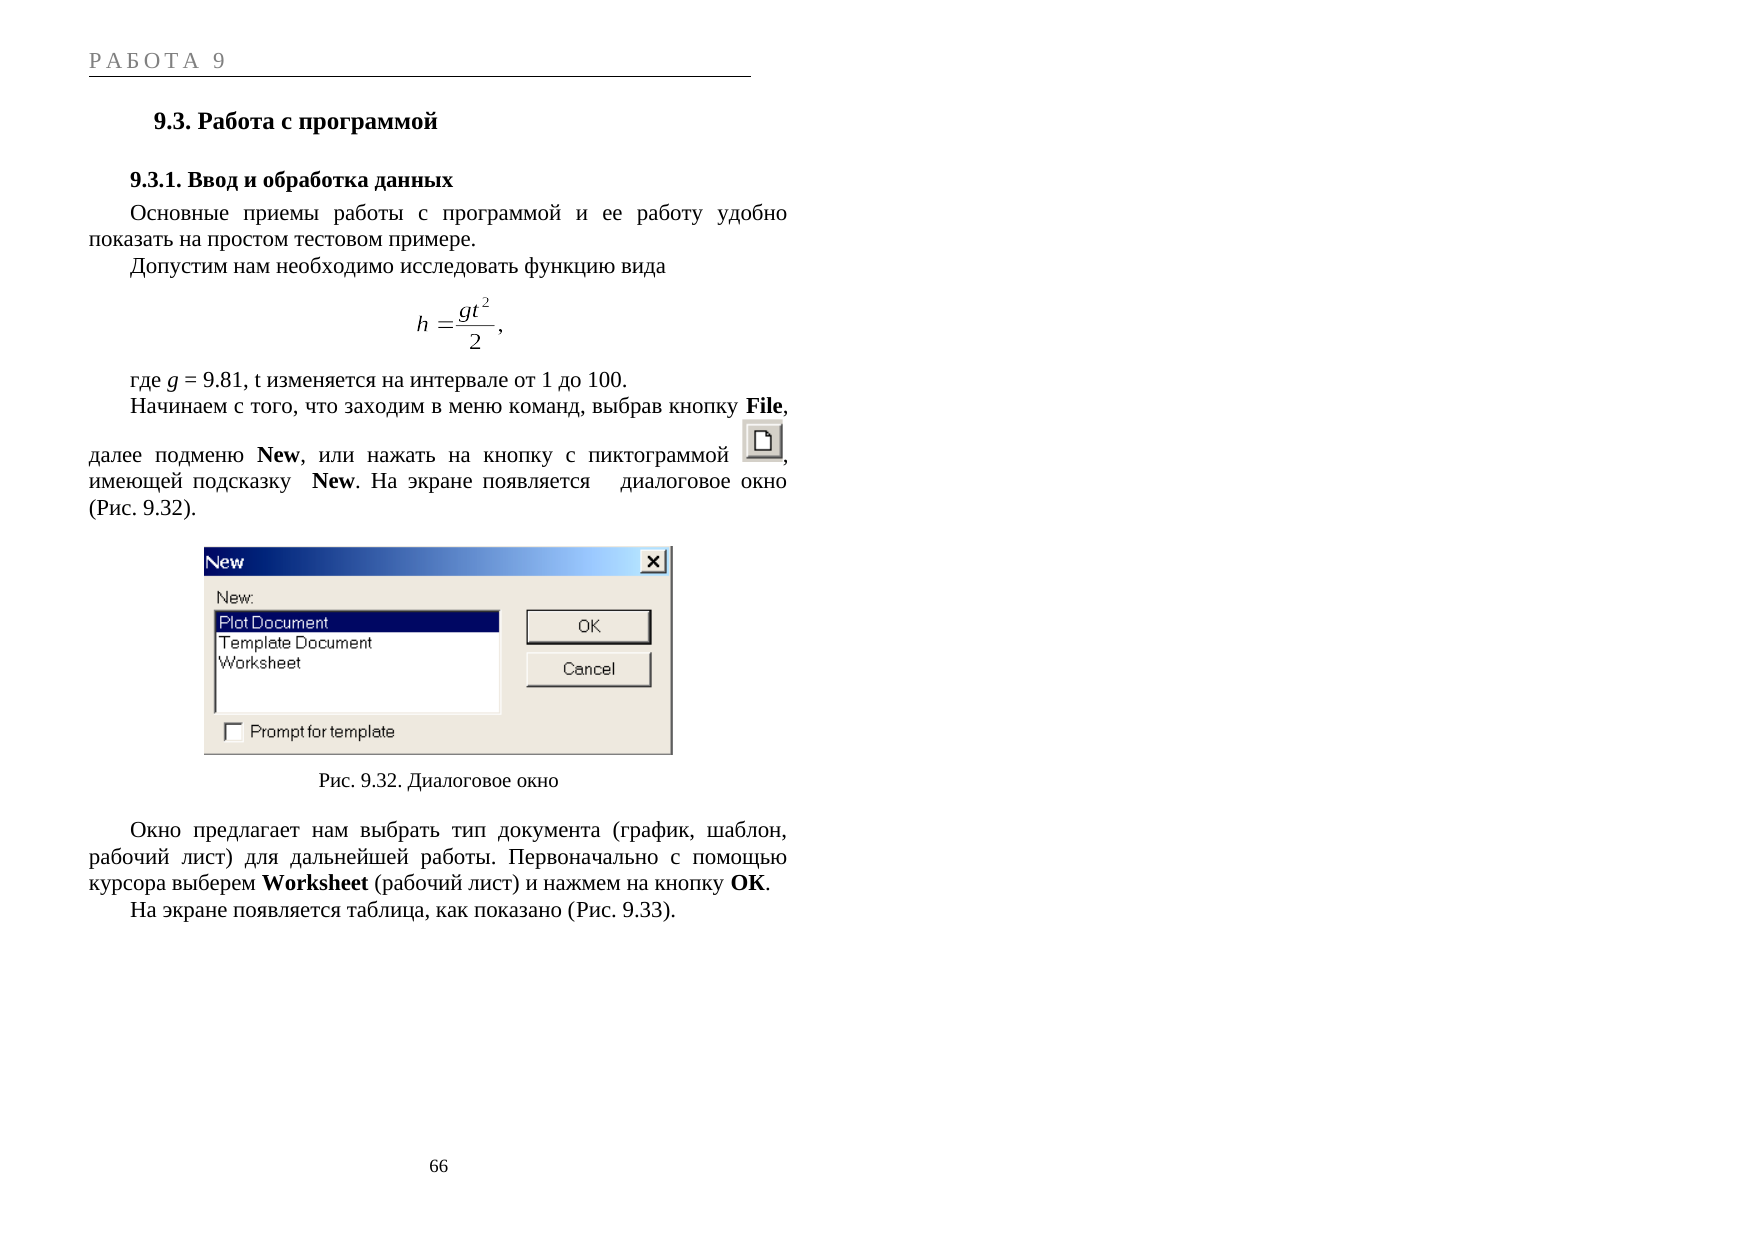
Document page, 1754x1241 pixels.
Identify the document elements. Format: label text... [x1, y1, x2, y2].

subtitle Ввод и обработка данных [89, 166, 788, 193]
text где g = 9.81, t изменяется на интервале от 1 до 100. [89, 366, 788, 392]
text На экране появляется таблица, как показано (Рис. 9 .33). [89, 896, 788, 922]
subtitle Работа с программой [100, 106, 788, 135]
text Начинаем с того, что заходим в меню команд, выбрав кнопку File, далее подменю New, или нажать на кнопку с пиктограммой , имеющей подсказку New. На экране появляется диалоговое окно (Рис. 9 .32). [89, 392, 788, 520]
text Рис. 9.32. Диалоговое окно [89, 767, 788, 792]
picture [204, 546, 673, 755]
text Основные приемы работы с программой и ее работу удобно показать на простом тестовом примере. [89, 199, 788, 252]
picture [742, 418, 783, 462]
text Окно предлагает нам выбрать тип документа (график, шаблон, рабочий лист) для дальнейшей работы. Первоначально с помощью курсора выберем Worksheet (рабочий лист) и нажмем на кнопку ОК. [89, 817, 788, 896]
text Допустим нам необходимо исследовать функцию вида [89, 252, 788, 278]
